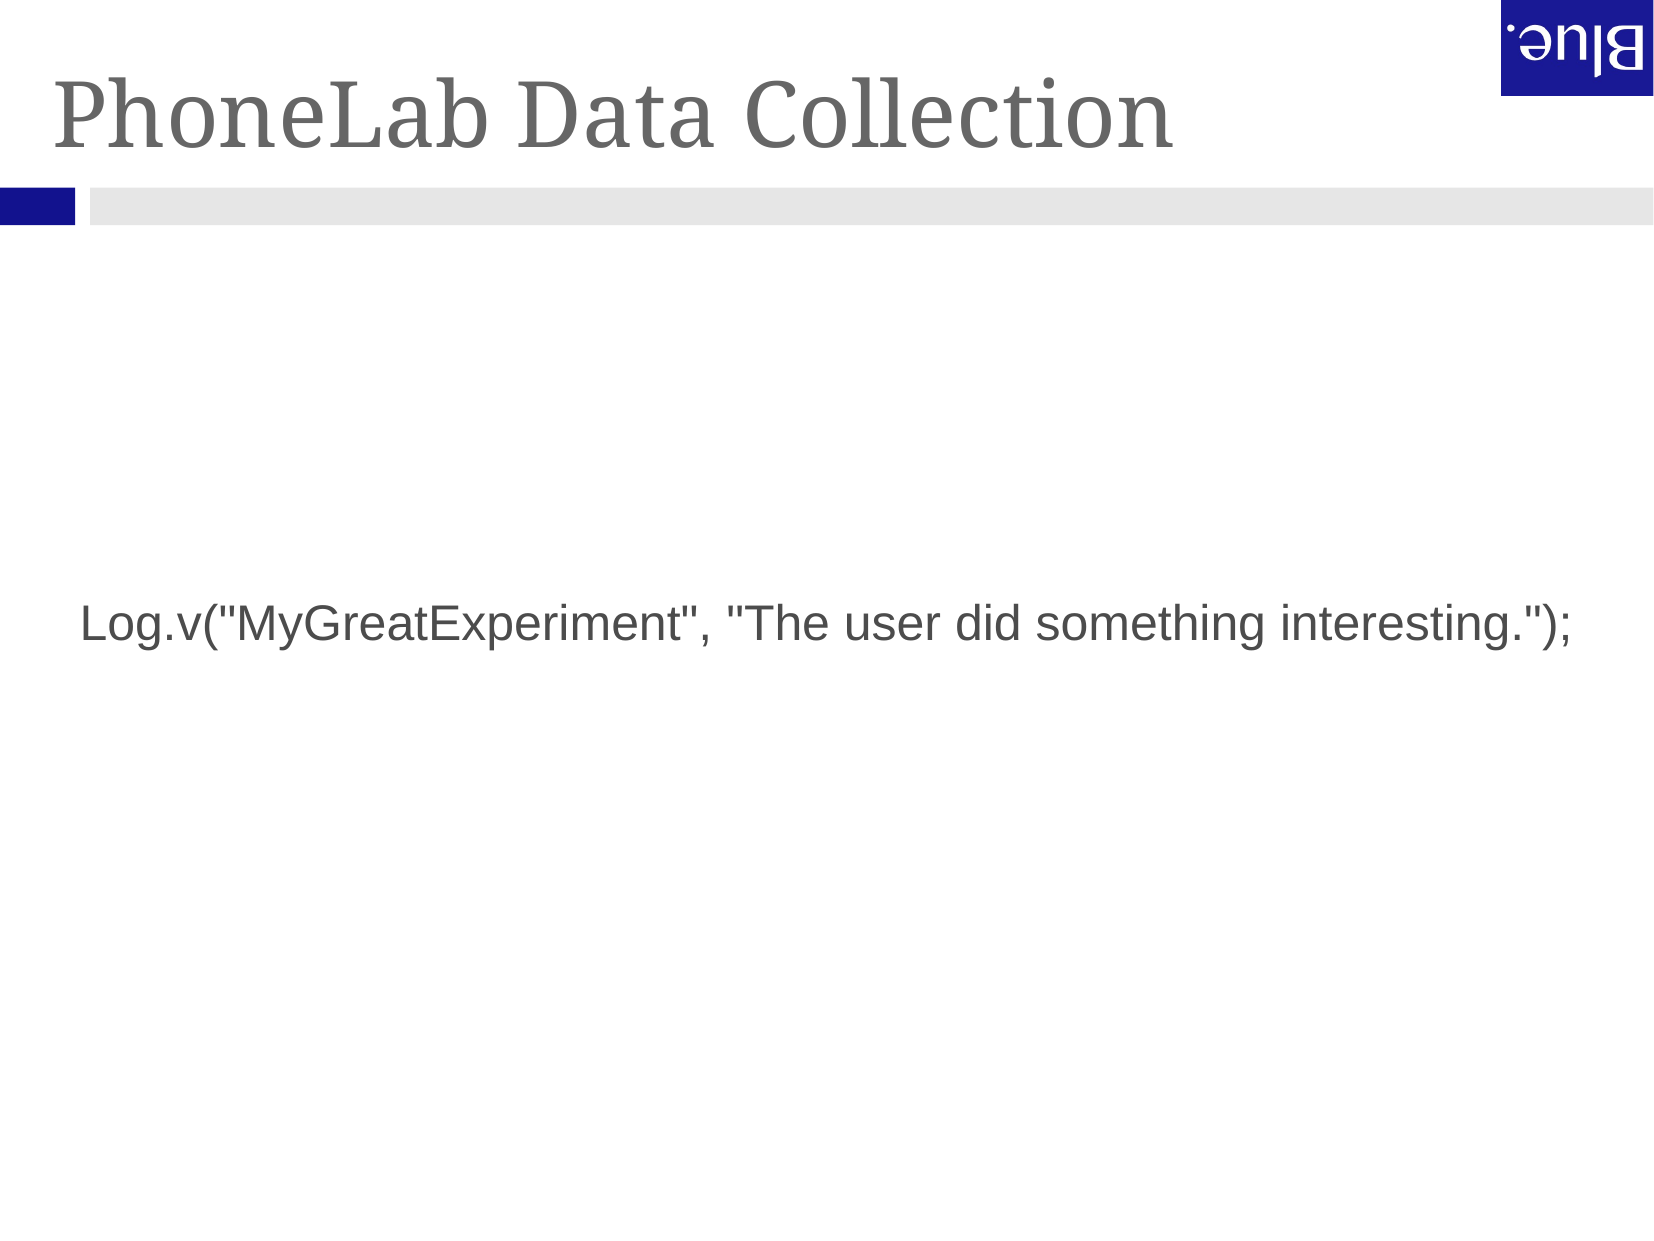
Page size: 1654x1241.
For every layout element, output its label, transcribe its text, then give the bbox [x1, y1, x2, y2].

text_box Log.v("MyGreatExperiment", "The user did something interesting."); [64, 587, 1589, 653]
title PhoneLab Data Collection [37, 37, 1613, 188]
picture [1501, 0, 1654, 96]
